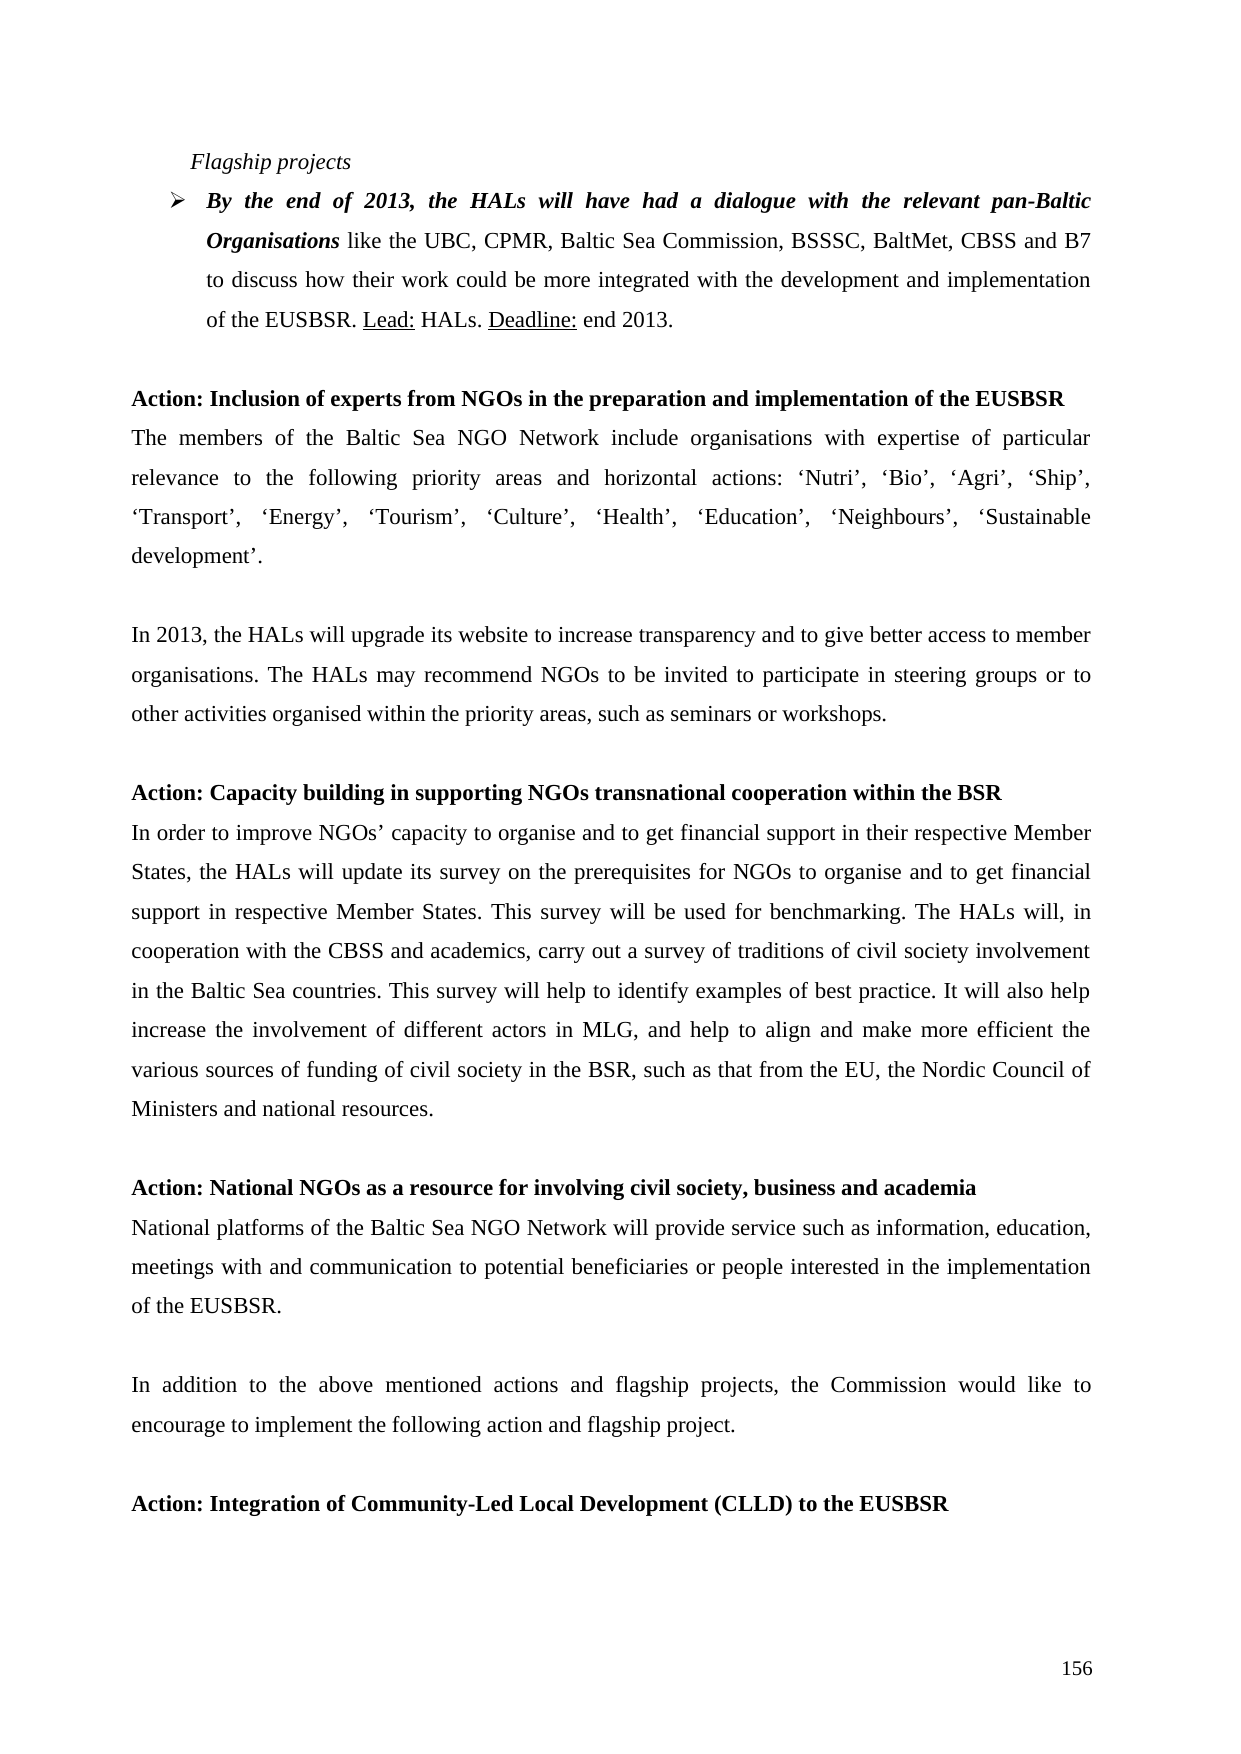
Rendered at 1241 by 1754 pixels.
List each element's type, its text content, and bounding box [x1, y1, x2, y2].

text Flagship projects [131, 148, 1092, 174]
text In 2013, the HALs will upgrade its website to increase transparency and to give better access to member organisations. The HALs may recommend NGOs to be invited to participate in steering groups or to other activities organised within the priority areas, such as seminars or workshops. [131, 621, 1092, 727]
text The members of the Baltic Sea NGO Network include organisations with expertise of particular relevance to the following priority areas and horizontal actions: ‘Nutri’, ‘Bio’, ‘Agri’, ‘Ship’, ‘Transport’, ‘Energy’, ‘Tourism’, ‘Culture’, ‘Health’, ‘Education’, ‘Neighbours’, ‘Sustainable development’. [131, 424, 1092, 569]
text Action: Inclusion of experts from NGOs in the preparation and implementation of the EUSBSR [131, 384, 1092, 411]
text Action: National NGOs as a resource for involving civil society, business and academia [131, 1174, 1092, 1201]
text Action: Integration of Community-Led Local Development (CLLD) to the EUSBSR [131, 1490, 1092, 1516]
text Action: Capacity building in supporting NGOs transnational cooperation within the BSR [131, 779, 1092, 806]
list By the end of 2013, the HALs will have had a dialogue with the relevant pan-Baltic Organisations like the UBC, CPMR, Baltic Sea Commission, BSSSC, BaltMet, CBSS and B7 to discuss how their work could be more integrated with the development and implementation of the EUSBSR. Lead: HALs. Deadline: end 2013. [169, 187, 1092, 332]
text In order to improve NGOs’ capacity to organise and to get financial support in their respective Member States, the HALs will update its survey on the prerequisites for NGOs to organise and to get financial support in respective Member States. This survey will be used for benchmarking. The HALs will, in cooperation with the CBSS and academics, carry out a survey of traditions of civil society involvement in the Baltic Sea countries. This survey will help to identify examples of best practice. It will also help increase the involvement of different actors in MLG, and help to align and make more efficient the various sources of funding of civil society in the BSR, such as that from the EU, the Nordic Council of Ministers and national resources. [131, 819, 1092, 1122]
text National platforms of the Baltic Sea NGO Network will provide service such as information, education, meetings with and communication to potential beneficiaries or people interested in the implementation of the EUSBSR. [131, 1214, 1092, 1319]
text In addition to the above mentioned actions and flagship projects, the Commission would like to encourage to implement the following action and flagship project. [131, 1372, 1092, 1437]
